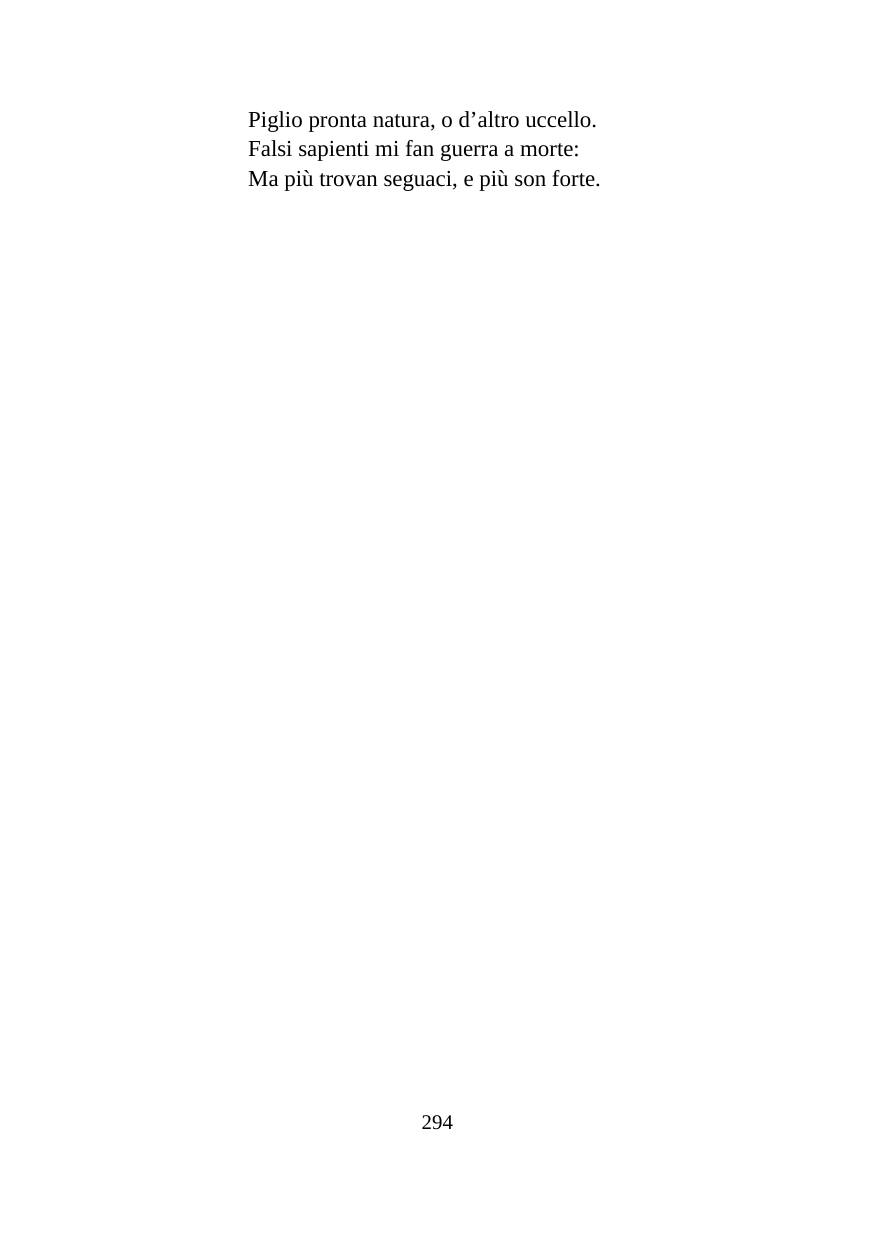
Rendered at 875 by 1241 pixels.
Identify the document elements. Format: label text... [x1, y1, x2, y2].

text Falsi sapienti mi fan guerra a morte: [212, 136, 768, 162]
text Piglio pronta natura, o d’altro uccello. [212, 106, 768, 133]
text Ma più trovan seguaci, e più son forte. [212, 165, 768, 191]
